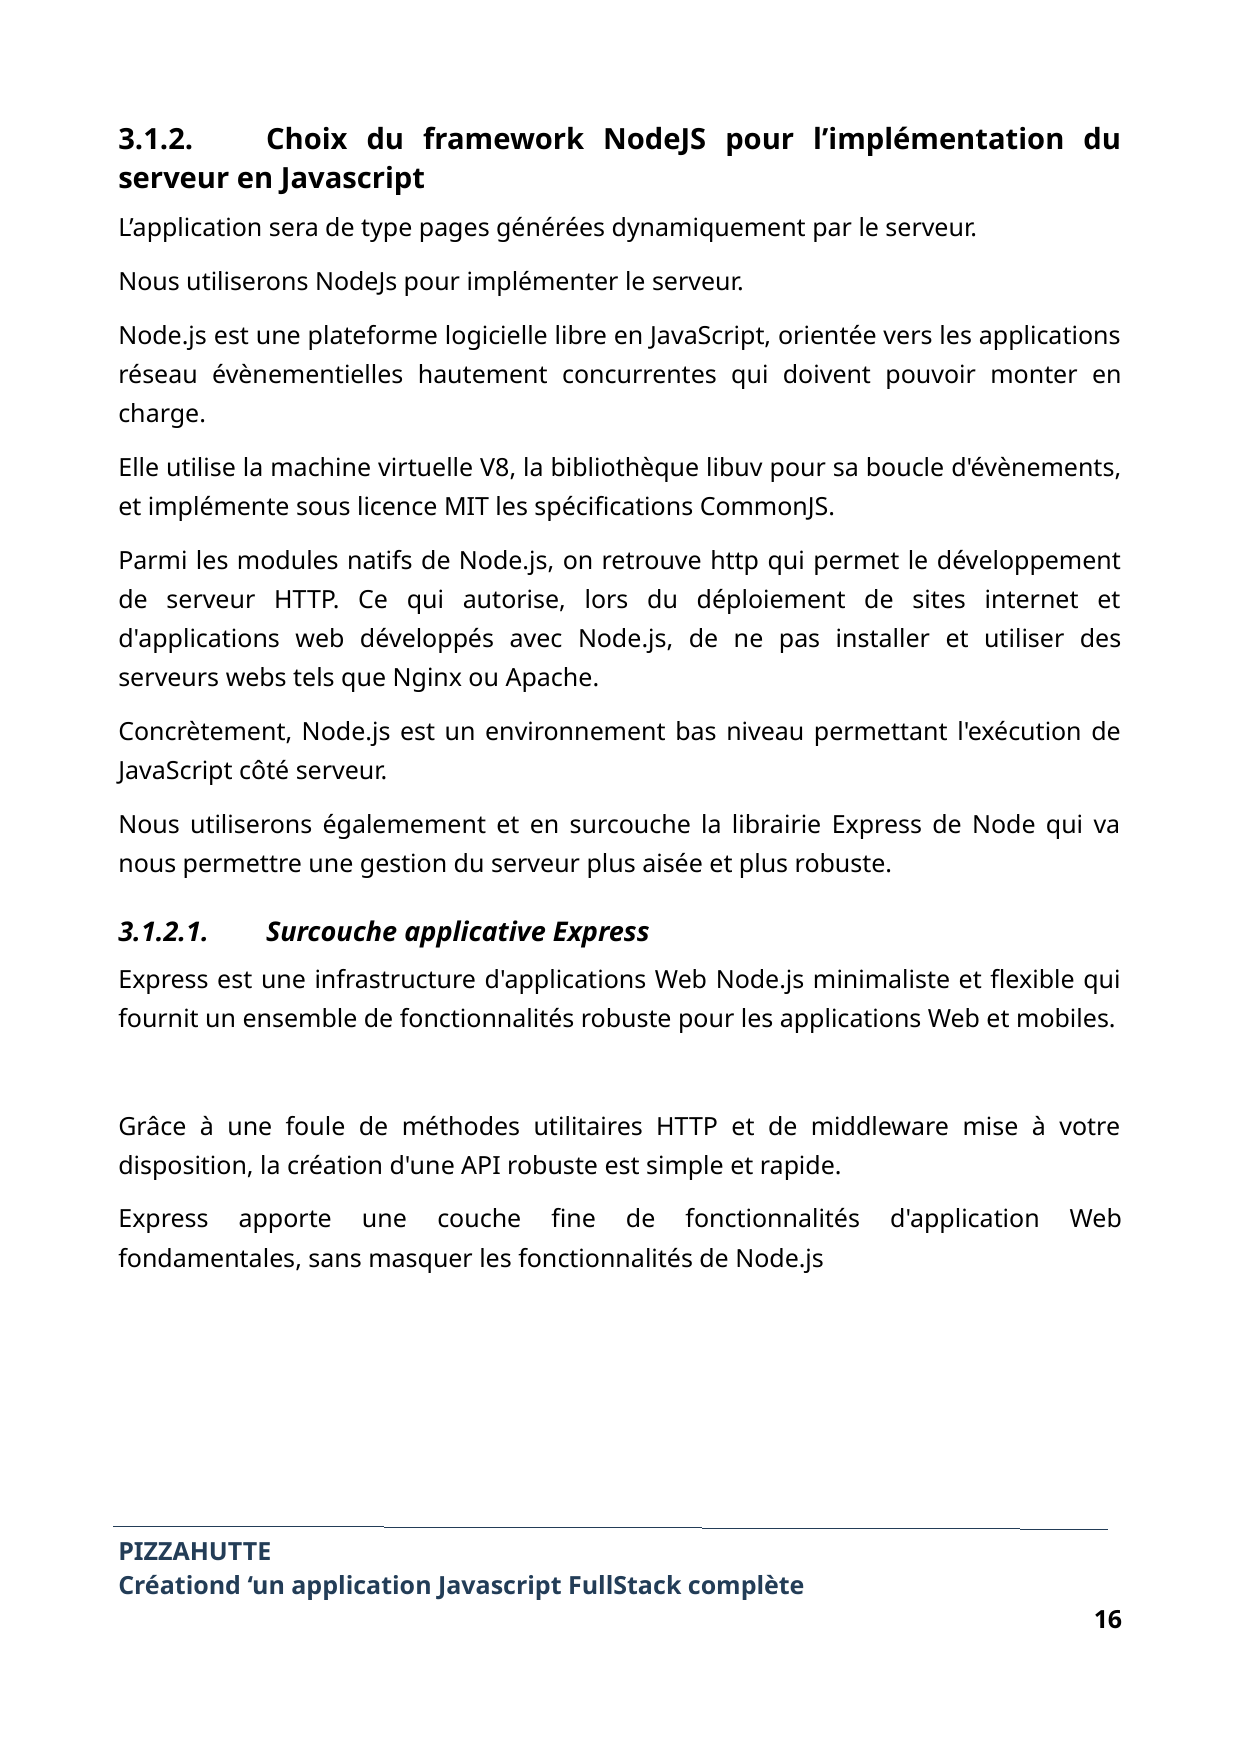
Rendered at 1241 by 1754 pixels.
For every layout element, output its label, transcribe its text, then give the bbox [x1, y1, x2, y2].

subtitle Surcouche applicative Express [118, 912, 1122, 949]
subtitle Choix du framework NodeJS pour l’implémentation du serveur en Javascript [118, 118, 1122, 197]
text Nous utiliserons NodeJs pour implémenter le serveur. [118, 264, 1122, 298]
text Concrètement, Node.js est un environnement bas niveau permettant l'exécution de JavaScript côté serveur. [118, 714, 1122, 787]
text Elle utilise la machine virtuelle V8, la bibliothèque libuv pour sa boucle d'évènements, et implémente sous licence MIT les spécifications CommonJS. [118, 449, 1122, 523]
text L’application sera de type pages générées dynamiquement par le serveur. [118, 210, 1122, 244]
text Parmi les modules natifs de Node.js, on retrouve http qui permet le développement de serveur HTTP. Ce qui autorise, lors du déploiement de sites internet et d'applications web développés avec Node.js, de ne pas installer et utiliser des serveurs webs tels que Nginx ou Apache. [118, 542, 1122, 694]
text Grâce à une foule de méthodes utilitaires HTTP et de middleware mise à votre disposition, la création d'une API robuste est simple et rapide. [118, 1108, 1122, 1181]
text Nous utiliserons égalemement et en surcouche la librairie Express de Node qui va nous permettre une gestion du serveur plus aisée et plus robuste. [118, 807, 1122, 880]
text Express apporte une couche fine de fonctionnalités d'application Web fondamentales, sans masquer les fonctionnalités de Node.js [118, 1201, 1122, 1274]
text Node.js est une plateforme logicielle libre en JavaScript, orientée vers les applications réseau évènementielles hautement concurrentes qui doivent pouvoir monter en charge. [118, 317, 1122, 430]
text Express est une infrastructure d'applications Web Node.js minimaliste et flexible qui fournit un ensemble de fonctionnalités robuste pour les applications Web et mobiles. [118, 961, 1122, 1035]
